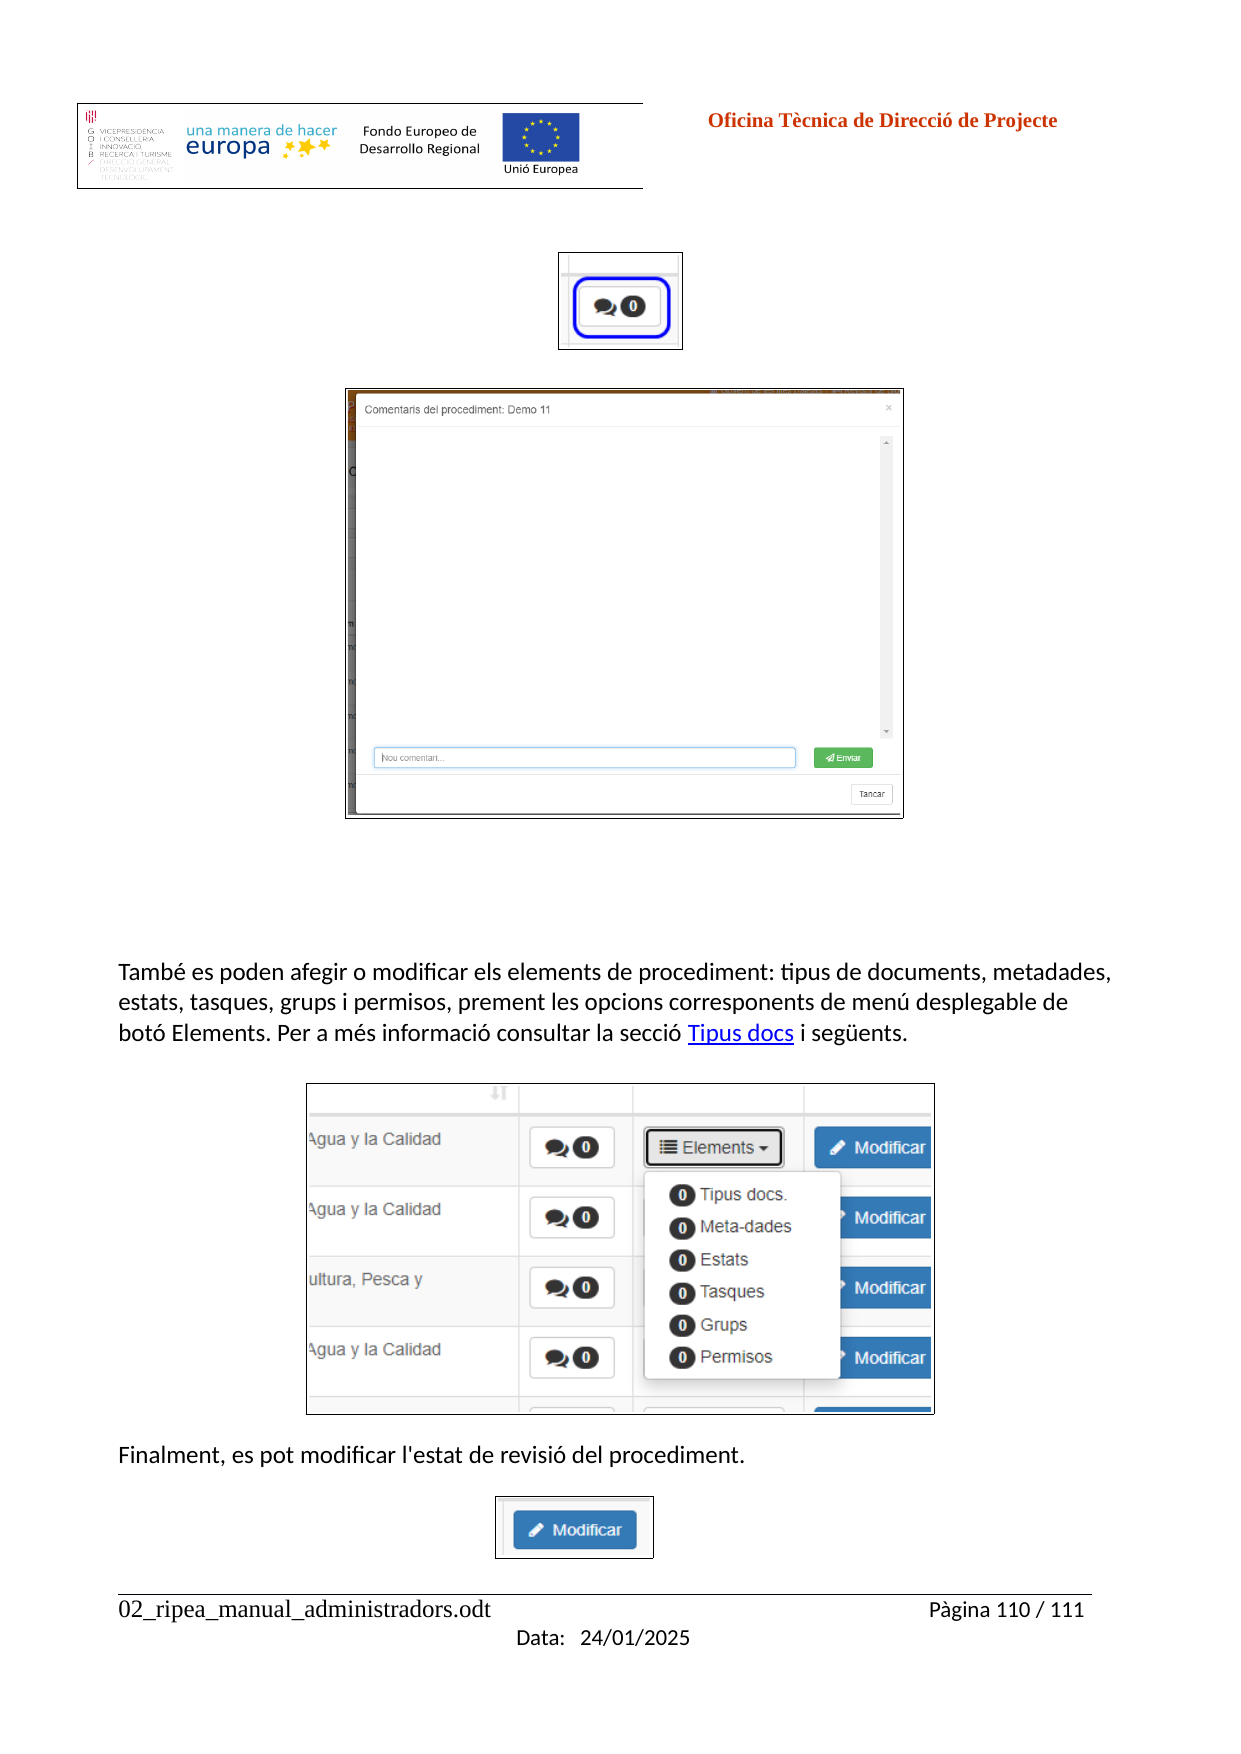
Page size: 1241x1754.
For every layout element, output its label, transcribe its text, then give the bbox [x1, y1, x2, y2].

picture [309, 1086, 931, 1412]
picture [347, 390, 901, 815]
picture [82, 108, 178, 182]
picture [498, 1498, 650, 1555]
text Finalment, es pot modificar l'estat de revisió del procediment. [118, 1439, 1122, 1470]
text També es poden afegir o modificar els elements de procediment: tipus de documents, metadades, estats, tasques, grups i permisos, prement les opcions corresponents de menú desplegable de botó Elements. Per a més informació consultar la secció Tipus docs i següents. [118, 956, 1122, 1047]
picture [184, 108, 585, 182]
picture [561, 255, 679, 347]
